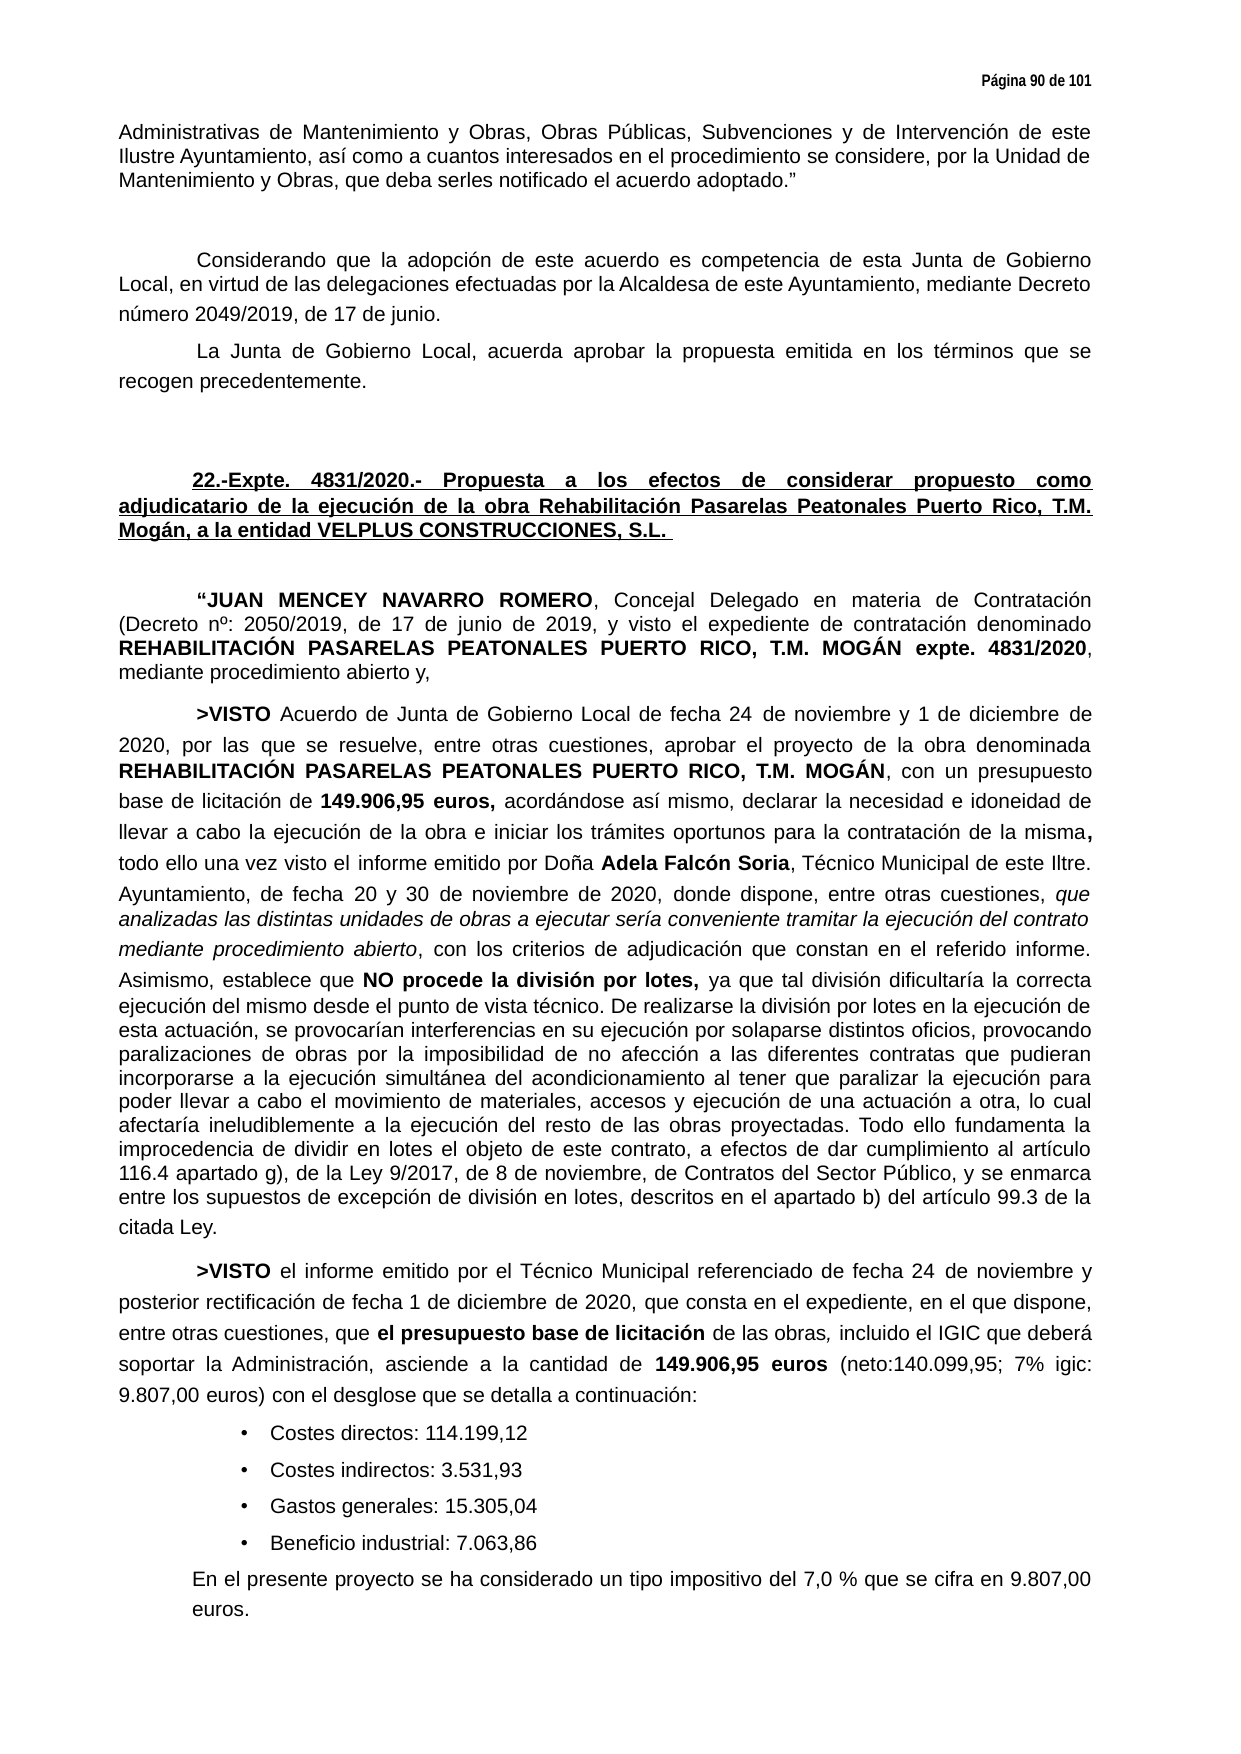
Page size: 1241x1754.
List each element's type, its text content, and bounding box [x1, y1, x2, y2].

text Administrativas de Mantenimiento y Obras, Obras Públicas, Subvenciones y de Intervención de este Ilustre Ayuntamiento, así como a cuantos interesados en el procedimiento se considere, por la Unidad de Mantenimiento y Obras, que deba serles notificado el acuerdo adoptado.” [118, 120, 1092, 192]
list Costes indirectos: 3.531,93 [162, 1458, 1092, 1482]
text 22.-Expte. 4831/2020.- Propuesta a los efectos de considerar propuesto como adjudicatario de la ejecución de la obra Rehabilitación Pasarelas Peatonales Puerto Rico, T.M. [118, 462, 1092, 515]
list Costes directos: 114.199,12 [162, 1421, 1092, 1445]
text La Junta de Gobierno Local, acuerda aprobar la propuesta emitida en los términos que se recogen precedentemente. [118, 339, 1092, 394]
text >VISTO Acuerdo de Junta de Gobierno Local de fecha 24 de noviembre y 1 de diciembre de 2020, por las que se resuelve, entre otras cuestiones, aprobar el proyecto de la obra denominada REHABILITACIÓN PASARELAS PEATONALES PUERTO RICO, T.M. MOGÁN, con un presupuesto base de licitación de 149.906,95 euros, acordándose así mismo, declarar la necesidad e idoneidad de llevar a cabo la ejecución de la obra e iniciar los trámites oportunos para la contratación de la misma, todo ello una vez visto el informe emitido por Doña Adela Falcón Soria, Técnico Municipal de este Iltre. Ayuntamiento, de fecha 20 y 30 de noviembre de 2020, donde dispone, entre otras cuestiones, que analizadas las distintas unidades de obras a ejecutar sería conveniente tramitar la ejecución del contrato mediante procedimiento abierto, con los criterios de adjudicación que constan en el referido informe. Asimismo, establece que NO procede la división por lotes, ya que tal división dificultaría la correcta ejecución del mismo desde el punto de vista técnico. De realizarse la división por lotes en la ejecución de esta actuación, se provocarían interferencias en su ejecución por solaparse distintos oficios, provocando paralizaciones de obras por la imposibilidad de no afección a las diferentes contratas que pudieran incorporarse a la ejecución simultánea del acondicionamiento al tener que paralizar la ejecución para poder llevar a cabo el movimiento de materiales, accesos y ejecución de una actuación a otra, lo cual afectaría ineludiblemente a la ejecución del resto de las obras proyectadas. Todo ello fundamenta la improcedencia de dividir en lotes el objeto de este contrato, a efectos de dar cumplimiento al artículo 116.4 apartado g), de la Ley 9/2017, de 8 de noviembre, de Contratos del Sector Público, y se enmarca entre los supuestos de excepción de división en lotes, descritos en el apartado b) del artículo 99.3 de la citada Ley. [118, 696, 1092, 1240]
list En el presente proyecto se ha considerado un tipo impositivo del 7,0 % que se cifra en 9.807,00 euros. [162, 1567, 1092, 1622]
text Considerando que la adopción de este acuerdo es competencia de esta Junta de Gobierno Local, en virtud de las delegaciones efectuadas por la Alcaldesa de este Ayuntamiento, mediante Decreto número 2049/2019, de 17 de junio. [118, 248, 1092, 327]
text “JUAN MENCEY NAVARRO ROMERO, Concejal Delegado en materia de Contratación (Decreto nº: 2050/2019, de 17 de junio de 2019, y visto el expediente de contratación denominado REHABILITACIÓN PASARELAS PEATONALES PUERTO RICO, T.M. MOGÁN expte. 4831/2020, mediante procedimiento abierto y, [118, 588, 1092, 684]
list Beneficio industrial: 7.063,86 [162, 1531, 1092, 1555]
text >VISTO el informe emitido por el Técnico Municipal referenciado de fecha 24 de noviembre y posterior rectificación de fecha 1 de diciembre de 2020, que consta en el expediente, en el que dispone, entre otras cuestiones, que el presupuesto base de licitación de las obras, incluido el IGIC que deberá soportar la Administración, asciende a la cantidad de 149.906,95 euros (neto:140.099,95; 7% igic: 9.807,00 euros) con el desglose que se detalla a continuación: [118, 1253, 1092, 1408]
list Gastos generales: 15.305,04 [162, 1494, 1092, 1518]
text Mogán, a la entidad VELPLUS CONSTRUCCIONES, S.L. [118, 516, 1092, 542]
